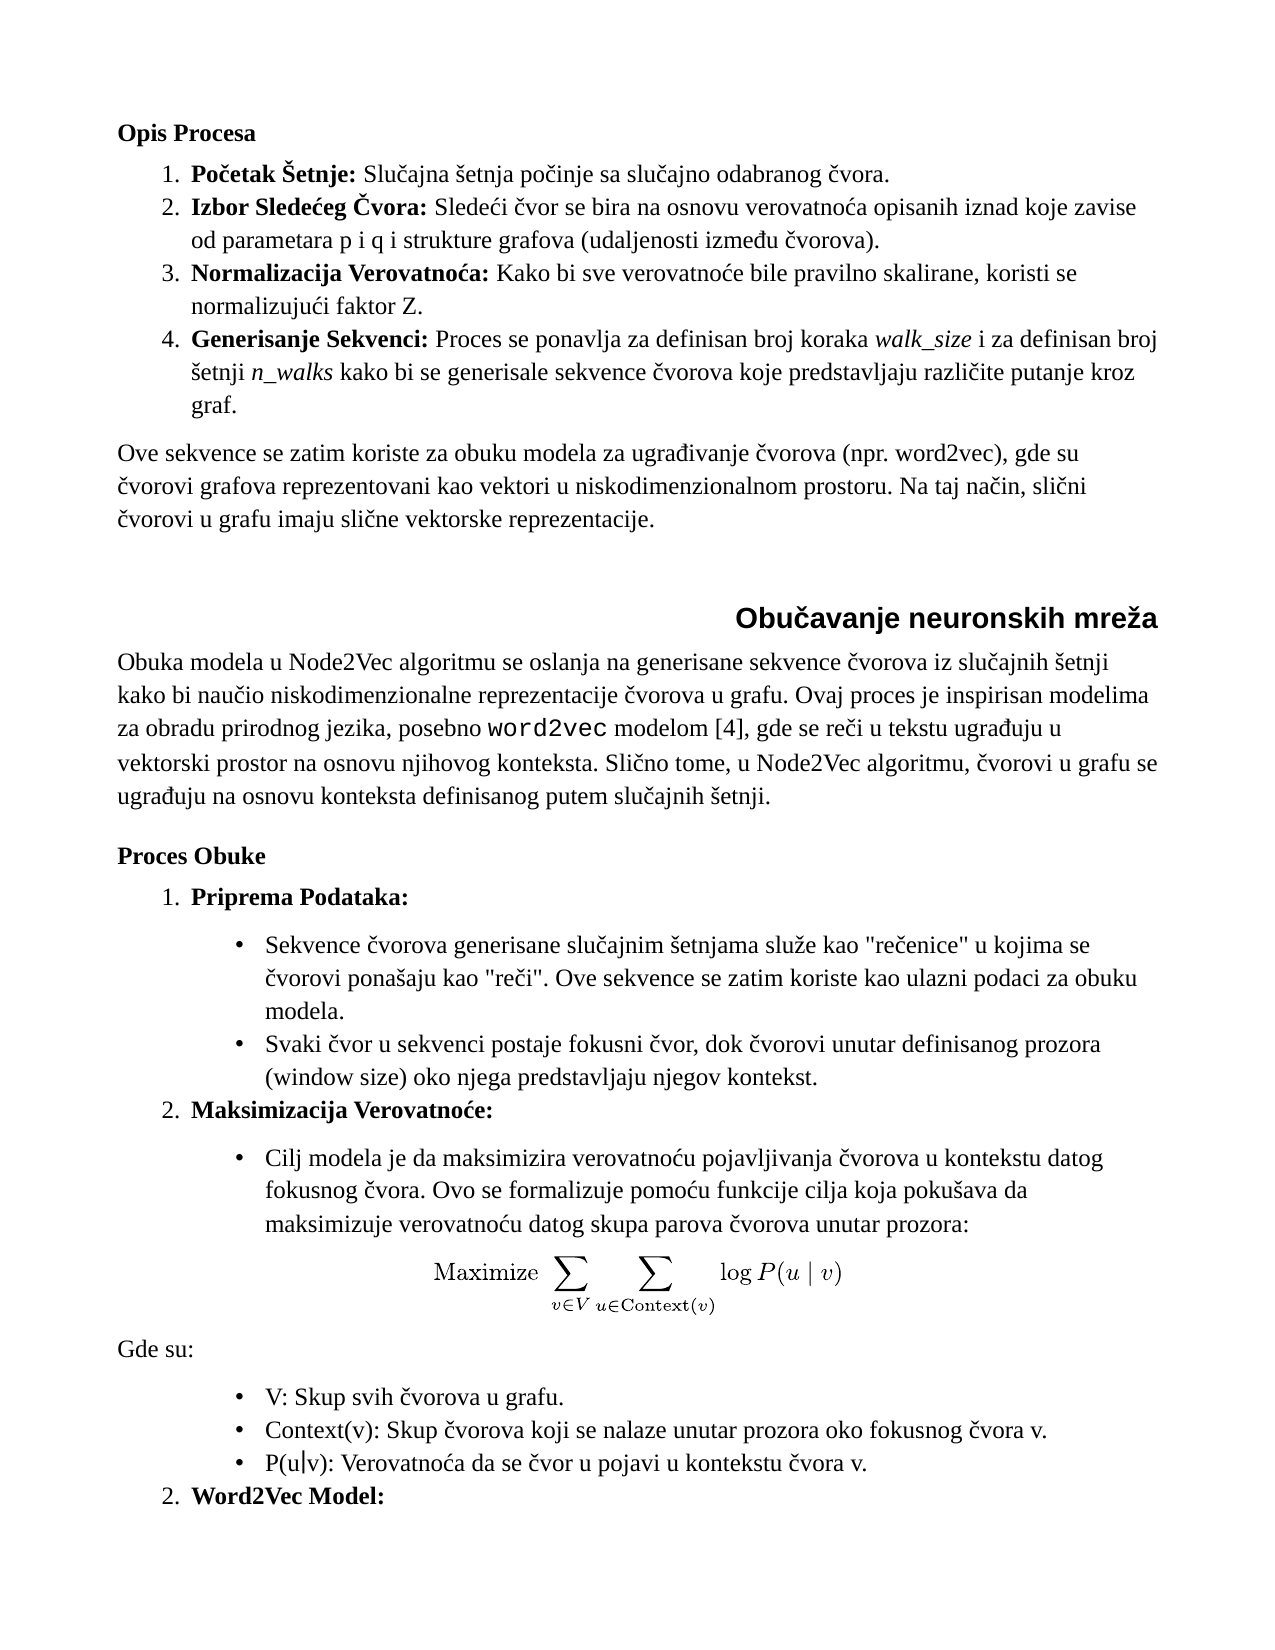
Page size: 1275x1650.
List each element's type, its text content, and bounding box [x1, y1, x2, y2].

subtitle Obučavanje neuronskih mreža [117, 601, 1158, 635]
subtitle Opis Procesa [117, 118, 1158, 147]
list Cilj modela je da maksimizira verovatnoću pojavljivanja čvorova u kontekstu datog fokusnog čvora. Ovo se formalizuje pomoću funkcije cilja koja pokušava da maksimizuje verovatnoću datog skupa parova čvorova unutar prozora: [235, 1143, 1158, 1237]
text Obuka modela u Node2Vec algoritmu se oslanja na generisane sekvence čvorova iz slučajnih šetnji kako bi naučio niskodimenzionalne reprezentacije čvorova u grafu. Ovaj proces je inspirisan modelima za obradu prirodnog jezika, posebno word2vec modelom [4], gde se reči u tekstu ugrađuju u vektorski prostor na osnovu njihovog konteksta. Slično tome, u Node2Vec algoritmu, čvorovi u grafu se ugrađuju na osnovu konteksta definisanog putem slučajnih šetnji. [117, 647, 1158, 810]
list Context(v): Skup čvorova koji se nalaze unutar prozora oko fokusnog čvora v. [235, 1415, 1158, 1443]
list Word2Vec Model: [161, 1481, 1158, 1509]
list Maksimizacija Verovatnoće: [161, 1095, 1158, 1124]
subtitle Proces Obuke [117, 841, 1158, 870]
list Generisanje Sekvenci: Proces se ponavlja za definisan broj koraka walk_size i za definisan broj šetnji n_walks kako bi se generisale sekvence čvorova koje predstavljaju različite putanje kroz graf. [161, 324, 1158, 419]
list Izbor Sledećeg Čvora: Sledeći čvor se bira na osnovu verovatnoća opisanih iznad koje zavise od parametara p i q i strukture grafova (udaljenosti između čvorova). [161, 192, 1158, 254]
list Priprema Podataka: [161, 882, 1158, 911]
list P(u∣v): Verovatnoća da se čvor u pojavi u kontekstu čvora v. [235, 1448, 1158, 1476]
list Sekvence čvorova generisane slučajnim šetnjama služe kao "rečenice" u kojima se čvorovi ponašaju kao "reči". Ove sekvence se zatim koriste kao ulazni podaci za obuku modela. [235, 930, 1158, 1025]
text Gde su: [117, 1334, 1158, 1363]
list Normalizacija Verovatnoća: Kako bi sve verovatnoće bile pravilno skalirane, koristi se normalizujući faktor Z. [161, 258, 1158, 320]
list Svaki čvor u sekvenci postaje fokusni čvor, dok čvorovi unutar definisanog prozora (window size) oko njega predstavljaju njegov kontekst. [235, 1029, 1158, 1091]
list Početak Šetnje: Slučajna šetnja počinje sa slučajno odabranog čvora. [161, 159, 1158, 188]
list V: Skup svih čvorova u grafu. [235, 1382, 1158, 1410]
text Ove sekvence se zatim koriste za obuku modela za ugrađivanje čvorova (npr. word2vec), gde su čvorovi grafova reprezentovani kao vektori u niskodimenzionalnom prostoru. Na taj način, slični čvorovi u grafu imaju slične vektorske reprezentacije. [117, 438, 1158, 533]
